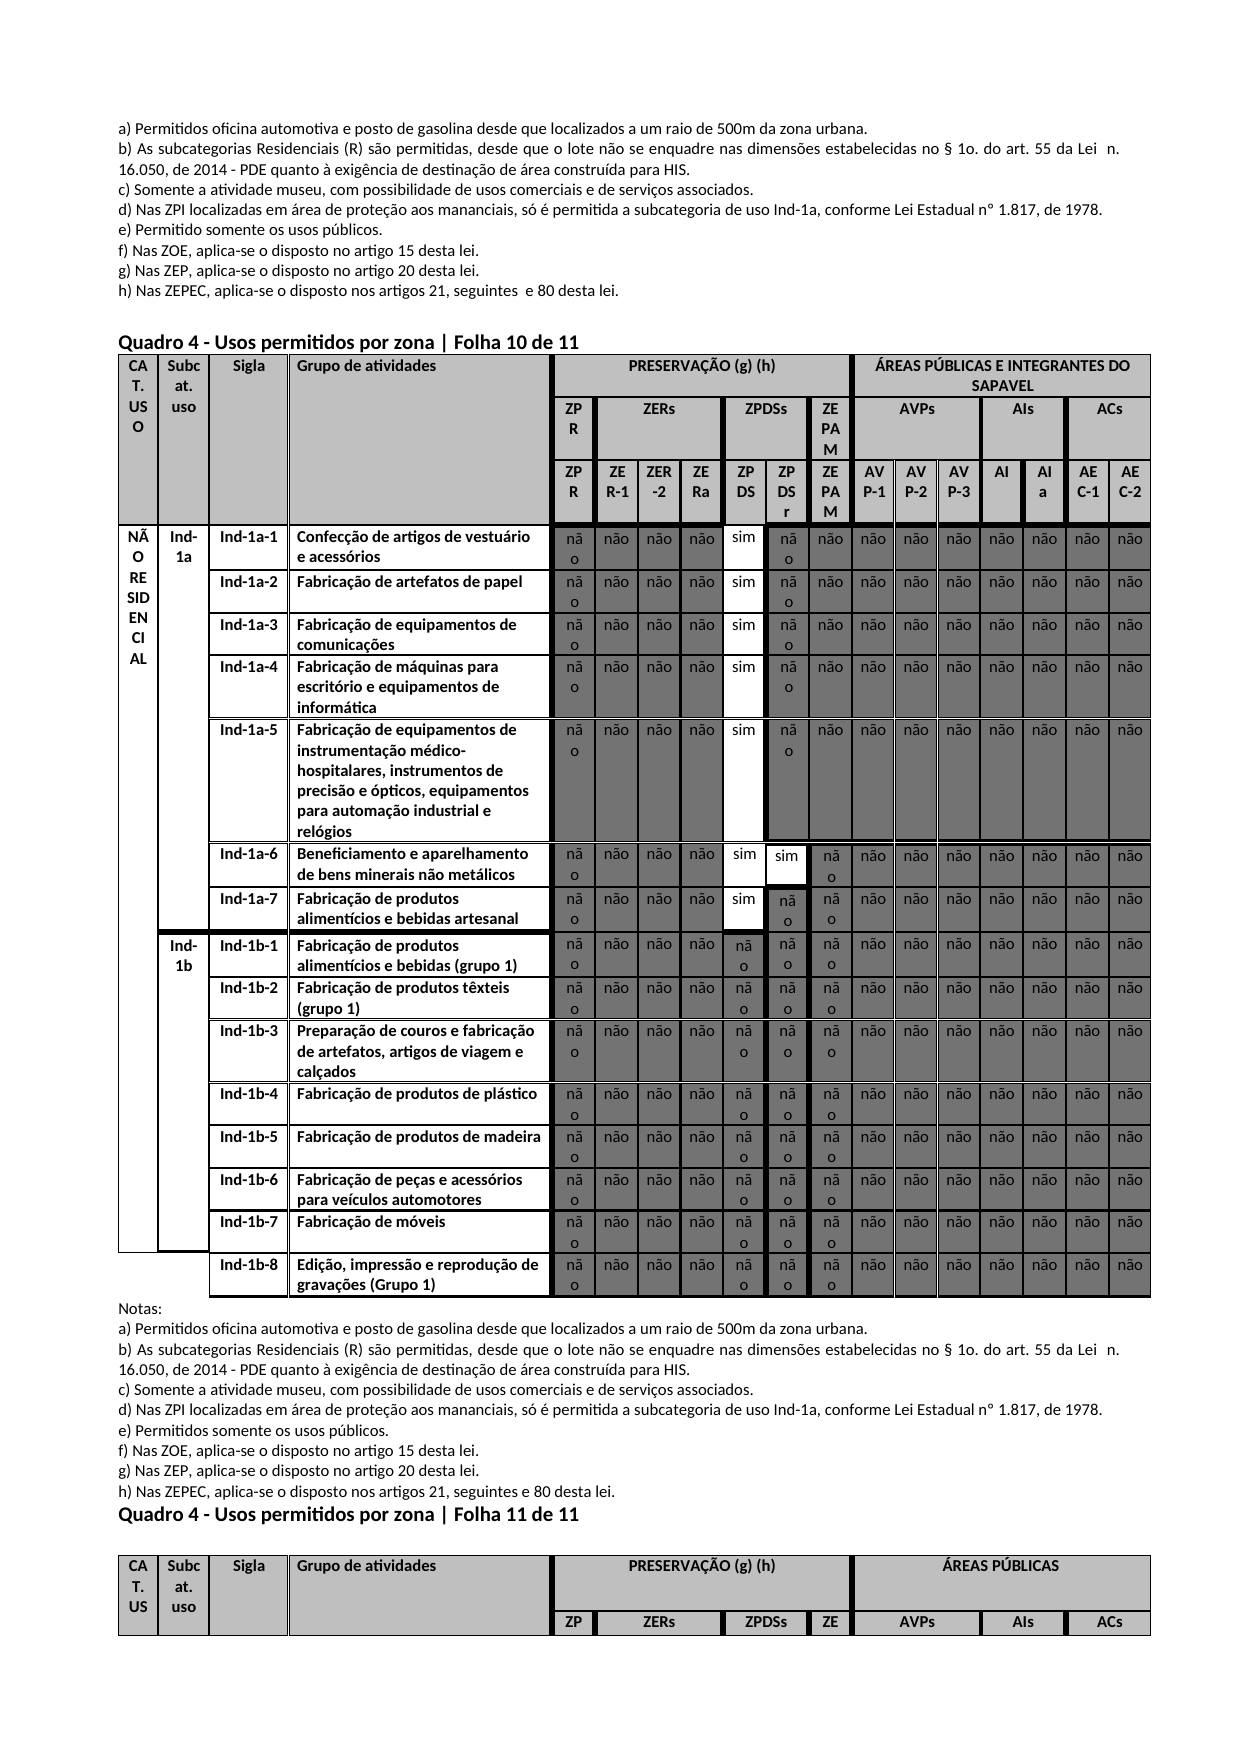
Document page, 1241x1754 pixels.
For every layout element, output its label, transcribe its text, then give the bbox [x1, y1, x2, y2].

table_cell não [896, 571, 936, 612]
table_cell não [853, 933, 893, 976]
table_header CAT. US [119, 1556, 157, 1635]
table_cell não [896, 933, 936, 976]
table_cell não [555, 571, 594, 612]
table_cell não [981, 1021, 1022, 1081]
table_cell não [1024, 1212, 1065, 1252]
table_cell não [896, 528, 936, 569]
table_cell não [853, 528, 893, 569]
table_cell sim [724, 844, 765, 886]
table_cell Ind-1b-7 [210, 1212, 287, 1252]
table_cell não [1067, 1254, 1108, 1295]
table_cell não [853, 656, 893, 717]
table_cell não [639, 978, 679, 1018]
table_cell não [769, 1212, 806, 1252]
table_cell não [1024, 1169, 1065, 1209]
table_cell não [1024, 1021, 1065, 1081]
table_cell não [724, 1021, 763, 1081]
table_cell Ind-1a-5 [210, 720, 287, 841]
table_cell não [555, 844, 594, 886]
table_cell Fabricação de máquinas para escritório e equipamentos de informática [290, 656, 549, 717]
table_cell não [853, 846, 893, 886]
table_cell não [981, 720, 1022, 839]
table_cell não [939, 846, 979, 886]
table_cell não [1067, 1212, 1108, 1252]
table_cell não [682, 1254, 722, 1295]
table_cell não [853, 1254, 893, 1295]
table_cell não [1110, 978, 1150, 1018]
table_cell não [812, 1126, 851, 1167]
table_cell não [939, 1126, 979, 1167]
table_cell não [596, 933, 637, 976]
table_cell não [596, 1254, 637, 1295]
table_cell não [639, 1021, 679, 1081]
table_cell não [1067, 656, 1108, 717]
table_cell não [1024, 720, 1065, 839]
table_cell não [639, 1212, 679, 1252]
table_cell não [769, 528, 808, 569]
table_cell não [639, 1084, 679, 1124]
table_cell não [1024, 978, 1065, 1018]
table_cell não [682, 1021, 722, 1081]
text a) Permitidos oficina automotiva e posto de gasolina desde que localizados a um raio de 500m da zona urbana. [118, 1318, 1122, 1339]
table_cell não [812, 1169, 851, 1209]
table_cell não [896, 1169, 936, 1209]
table_cell não [639, 614, 679, 654]
table_cell não [682, 933, 722, 976]
table_cell não [596, 1126, 637, 1167]
table_cell ZPDS [726, 461, 765, 524]
table_cell não [896, 1084, 936, 1124]
text g) Nas ZEP, aplica-se o disposto no artigo 20 desta lei. [118, 1461, 1122, 1481]
text e) Permitido somente os usos públicos. [118, 220, 1122, 240]
table_cell não [981, 571, 1022, 612]
table_cell Ind-1a-6 [210, 844, 287, 886]
table_cell não [682, 844, 722, 886]
table_cell não [896, 846, 936, 886]
table_cell não [639, 720, 679, 841]
table_cell não [639, 844, 679, 886]
table_cell não [853, 1169, 893, 1209]
text b) As subcategorias Residenciais (R) são permitidas, desde que o lote não se enquadre nas dimensões estabelecidas no § 1o. do art. 55 da Lei n. 16.050, de 2014 - PDE quanto à exigência de destinação de área construída para HIS. [118, 1339, 1122, 1379]
table_cell não [596, 844, 637, 886]
table_cell não [724, 1254, 763, 1295]
table_cell AIs [983, 398, 1063, 459]
table_cell AEC-2 [1110, 461, 1150, 522]
table_cell ZER-1 [598, 461, 637, 522]
table_cell Fabricação de artefatos de papel [290, 571, 549, 612]
table_cell não [769, 933, 806, 976]
table_cell não [596, 656, 637, 717]
table_cell não [812, 1212, 851, 1252]
table_cell não [769, 1084, 806, 1124]
table_cell não [769, 656, 808, 717]
table_cell Ind-1b-3 [210, 1021, 287, 1081]
table_cell não [1110, 888, 1150, 931]
table_cell ZPDSr [767, 461, 806, 522]
table_cell não [596, 1084, 637, 1124]
table_cell não [555, 1084, 594, 1124]
table_cell não [1067, 528, 1108, 569]
table_cell não [853, 978, 893, 1018]
table_cell não [682, 614, 722, 654]
table_cell não [812, 888, 851, 931]
table_cell não [812, 978, 851, 1018]
table_cell Fabricação de móveis [290, 1212, 549, 1252]
table_cell não [724, 978, 763, 1018]
table_cell não [639, 656, 679, 717]
table_cell Fabricação de produtos de madeira [290, 1126, 549, 1167]
table_cell não [1024, 614, 1065, 654]
table_cell não [812, 933, 851, 976]
table_cell ZEPAM [812, 398, 849, 459]
text e) Permitidos somente os usos públicos. [118, 1420, 1122, 1440]
table_cell não [682, 978, 722, 1018]
table_cell ZP [555, 1612, 592, 1635]
table_cell não [939, 1212, 979, 1252]
table_cell não [682, 888, 722, 931]
table_cell Ind-1b [159, 935, 208, 1250]
table_header PRESERVAÇÃO (g) (h) [555, 355, 849, 396]
text d) Nas ZPI localizadas em área de proteção aos mananciais, só é permitida a subcategoria de uso Ind-1a, conforme Lei Estadual nº 1.817, de 1978. [118, 1400, 1122, 1420]
table_cell não [596, 571, 637, 612]
table_cell não [1110, 1126, 1150, 1167]
table_cell não [939, 1169, 979, 1209]
table_cell ZPDSs [726, 398, 806, 459]
table_cell não [896, 1212, 936, 1252]
table_cell não [639, 571, 679, 612]
text g) Nas ZEP, aplica-se o disposto no artigo 20 desta lei. [118, 260, 1122, 281]
table_cell Ind-1a [159, 526, 208, 929]
table_cell ZPR [555, 461, 592, 522]
table_cell não [639, 528, 679, 569]
table_cell não [769, 571, 808, 612]
table_cell não [639, 888, 679, 931]
table_cell não [1024, 1084, 1065, 1124]
table_cell não [724, 1212, 763, 1252]
table_cell não [682, 1212, 722, 1252]
table_cell Ind-1a-2 [210, 571, 287, 612]
table_cell não [810, 528, 851, 569]
table_cell não [853, 614, 893, 654]
text f) Nas ZOE, aplica-se o disposto no artigo 15 desta lei. [118, 240, 1122, 260]
table_header CAT. USO [119, 355, 157, 524]
table_cell não [1024, 571, 1065, 612]
table_cell não [1110, 656, 1150, 717]
table_cell não [1110, 1169, 1150, 1209]
table_cell não [682, 656, 722, 717]
table_cell não [981, 933, 1022, 976]
table_cell AI [983, 461, 1020, 522]
table_cell não [596, 888, 637, 931]
table_cell ACs [1069, 1612, 1150, 1635]
table_cell não [555, 614, 594, 654]
table_cell não [896, 1126, 936, 1167]
table_cell não [981, 528, 1022, 569]
table_cell AVPs [855, 398, 979, 459]
table_cell Ind-1b-2 [210, 978, 287, 1018]
table_cell não [769, 1126, 806, 1167]
table_cell não [1110, 846, 1150, 886]
table_cell não [939, 720, 979, 839]
table_cell Fabricação de peças e acessórios para veículos automotores [290, 1169, 549, 1209]
table_cell não [1024, 933, 1065, 976]
table_cell não [596, 978, 637, 1018]
table_cell sim [724, 526, 763, 569]
table_cell não [596, 1169, 637, 1209]
table_cell não [1067, 1169, 1108, 1209]
table_cell não [896, 720, 936, 839]
table_cell Fabricação de produtos têxteis (grupo 1) [290, 978, 549, 1018]
table_cell ZERs [598, 398, 720, 459]
table_cell não [1067, 614, 1108, 654]
table_cell Ind-1b-6 [210, 1169, 287, 1209]
table_cell não [939, 1084, 979, 1124]
table_cell não [981, 1254, 1022, 1295]
table_cell não [1110, 571, 1150, 612]
table_cell não [769, 720, 808, 839]
table_cell não [769, 978, 806, 1018]
table_cell não [853, 1084, 893, 1124]
table_cell não [769, 1169, 806, 1209]
table_cell Fabricação de equipamentos de comunicações [290, 614, 549, 654]
table_cell não [939, 571, 979, 612]
table_cell não [596, 1212, 637, 1252]
table_cell Edição, impressão e reprodução de gravações (Grupo 1) [290, 1254, 549, 1295]
table_cell não [682, 1169, 722, 1209]
table_cell ZE [812, 1612, 849, 1635]
table_cell não [853, 1212, 893, 1252]
table_header ÁREAS PÚBLICAS [855, 1556, 1150, 1610]
table_cell não [639, 1254, 679, 1295]
table_cell não [1067, 1084, 1108, 1124]
table_cell Confecção de artigos de vestuário e acessórios [290, 526, 549, 569]
table_cell não [1110, 1212, 1150, 1252]
table_header Grupo de atividades [290, 355, 549, 524]
table_cell não [1024, 1126, 1065, 1167]
text Notas: [118, 1298, 1122, 1318]
table_cell AVP-1 [855, 461, 893, 522]
table_cell não [555, 888, 594, 931]
table_cell não [555, 528, 594, 569]
table_cell Fabricação de produtos de plástico [290, 1084, 549, 1124]
table_cell não [939, 978, 979, 1018]
table_cell não [810, 720, 851, 839]
text d) Nas ZPI localizadas em área de proteção aos mananciais, só é permitida a subcategoria de uso Ind-1a, conforme Lei Estadual nº 1.817, de 1978. [118, 199, 1122, 220]
table_cell não [810, 614, 851, 654]
table_cell não [853, 1021, 893, 1081]
table_header Grupo de atividades [290, 1556, 549, 1635]
table_cell não [981, 978, 1022, 1018]
table_cell não [812, 1254, 851, 1295]
table_cell não [724, 1126, 763, 1167]
table_cell não [853, 571, 893, 612]
table_cell não [939, 614, 979, 654]
table_cell sim [724, 888, 763, 929]
table_cell ZPDSs [726, 1612, 806, 1635]
table_cell sim [724, 656, 763, 717]
table_cell Ind-1b-1 [210, 935, 287, 976]
table_cell ZER-2 [639, 461, 679, 522]
table_header PRESERVAÇÃO (g) (h) [555, 1556, 849, 1610]
text a) Permitidos oficina automotiva e posto de gasolina desde que localizados a um raio de 500m da zona urbana. [118, 118, 1122, 138]
table_cell não [555, 720, 594, 841]
table_cell não [1110, 720, 1150, 839]
table_cell não [555, 1212, 594, 1252]
table_cell sim [767, 846, 806, 884]
table_cell não [981, 1212, 1022, 1252]
table_cell não [939, 933, 979, 976]
table_cell não [1110, 528, 1150, 569]
text h) Nas ZEPEC, aplica-se o disposto nos artigos 21, seguintes e 80 desta lei. [118, 1481, 1122, 1501]
table_cell Ind-1a-4 [210, 656, 287, 717]
table_cell não [682, 720, 722, 841]
table_cell não [939, 1021, 979, 1081]
table_cell não [682, 571, 722, 612]
table_cell não [939, 528, 979, 569]
table_cell não [853, 888, 893, 931]
table_cell ACs [1069, 398, 1150, 459]
table_cell não [682, 1084, 722, 1124]
table_cell não [1110, 1084, 1150, 1124]
table_cell não [812, 1084, 851, 1124]
table_cell NÃO RESIDENCIAL [119, 526, 157, 1252]
table_cell Ind-1b-5 [210, 1126, 287, 1167]
table_cell não [596, 720, 637, 841]
table_cell AIa [1026, 461, 1063, 522]
table_cell não [1067, 846, 1108, 886]
table_cell Fabricação de produtos alimentícios e bebidas (grupo 1) [290, 935, 549, 976]
table_cell não [1067, 720, 1108, 839]
table_cell não [1110, 1021, 1150, 1081]
table_cell não [724, 1169, 763, 1209]
table_header ÁREAS PÚBLICAS E INTEGRANTES DO SAPAVEL [855, 355, 1150, 396]
table_cell não [812, 1021, 851, 1081]
table_cell não [1067, 933, 1108, 976]
table_cell não [1110, 1254, 1150, 1295]
table_cell não [853, 720, 893, 839]
table_cell não [555, 1169, 594, 1209]
table_cell não [939, 1254, 979, 1295]
table_header Sigla [210, 1556, 287, 1635]
table_cell AEC-1 [1069, 461, 1108, 522]
table_cell Fabricação de produtos alimentícios e bebidas artesanal [290, 888, 549, 929]
text Quadro 4 - Usos permitidos por zona | Folha 11 de 11 [118, 1501, 1122, 1527]
table_cell Fabricação de equipamentos de instrumentação médico-hospitalares, instrumentos de precisão e ópticos, equipamentos para automação industrial e relógios [290, 720, 549, 841]
table_cell não [769, 1021, 806, 1081]
table_header Sigla [210, 355, 287, 524]
table_cell não [939, 656, 979, 717]
table_cell não [596, 528, 637, 569]
table_cell não [555, 1126, 594, 1167]
table_cell sim [724, 614, 763, 654]
table_cell não [682, 1126, 722, 1167]
table_cell não [639, 1126, 679, 1167]
table_cell não [981, 888, 1022, 931]
text b) As subcategorias Residenciais (R) são permitidas, desde que o lote não se enquadre nas dimensões estabelecidas no § 1o. do art. 55 da Lei n. 16.050, de 2014 - PDE quanto à exigência de destinação de área construída para HIS. [118, 138, 1122, 179]
table_cell não [810, 571, 851, 612]
table_cell AVP-2 [896, 461, 936, 522]
table_cell não [981, 846, 1022, 886]
table_cell Ind-1a-1 [210, 526, 287, 569]
table_cell não [1024, 888, 1065, 931]
table_cell Beneficiamento e aparelhamento de bens minerais não metálicos [290, 844, 549, 886]
table_cell ZPR [555, 398, 592, 459]
table_cell não [769, 1254, 806, 1295]
table_cell AVPs [855, 1612, 979, 1635]
table_cell não [769, 890, 806, 931]
table_header Subcat. uso [159, 1556, 208, 1635]
table_cell Ind-1b-8 [210, 1254, 287, 1295]
table_cell não [555, 933, 594, 976]
table_cell não [981, 1169, 1022, 1209]
table_cell não [1024, 846, 1065, 886]
table_cell não [555, 1021, 594, 1081]
table_cell não [1067, 571, 1108, 612]
table_cell não [1067, 1126, 1108, 1167]
text f) Nas ZOE, aplica-se o disposto no artigo 15 desta lei. [118, 1440, 1122, 1461]
table_cell não [810, 656, 851, 717]
table_cell Preparação de couros e fabricação de artefatos, artigos de viagem e calçados [290, 1021, 549, 1081]
table_cell Ind-1b-4 [210, 1084, 287, 1124]
table_cell Ind-1a-3 [210, 614, 287, 654]
table_cell não [896, 888, 936, 931]
table_cell ZEPAM [812, 461, 849, 522]
table_cell não [555, 978, 594, 1018]
table_cell não [1024, 528, 1065, 569]
table_cell AVP-3 [939, 461, 979, 522]
text c) Somente a atividade museu, com possibilidade de usos comerciais e de serviços associados. [118, 179, 1122, 199]
table_cell não [896, 656, 936, 717]
table_cell AIs [983, 1612, 1063, 1635]
table_cell não [639, 1169, 679, 1209]
table_cell ZERa [682, 461, 720, 522]
text h) Nas ZEPEC, aplica-se o disposto nos artigos 21, seguintes e 80 desta lei. [118, 281, 1122, 301]
table_cell não [724, 935, 763, 976]
table_cell não [555, 1254, 594, 1295]
table_cell não [981, 614, 1022, 654]
table_cell não [724, 1084, 763, 1124]
table_cell não [981, 1126, 1022, 1167]
text c) Somente a atividade museu, com possibilidade de usos comerciais e de serviços associados. [118, 1379, 1122, 1400]
table_cell não [1024, 1254, 1065, 1295]
table_cell não [1067, 888, 1108, 931]
table_cell não [981, 656, 1022, 717]
table_cell não [639, 933, 679, 976]
table_cell não [939, 888, 979, 931]
table_cell sim [724, 720, 763, 841]
table_cell não [896, 614, 936, 654]
table_cell não [555, 656, 594, 717]
table_cell ZERs [598, 1612, 720, 1635]
table_cell Ind-1a-7 [210, 888, 287, 929]
table_cell não [812, 846, 851, 886]
table_cell não [896, 1254, 936, 1295]
table_cell não [853, 1126, 893, 1167]
text Quadro 4 - Usos permitidos por zona | Folha 10 de 11 [118, 329, 1122, 354]
table_header Subcat. uso [159, 355, 208, 524]
table_cell não [1110, 614, 1150, 654]
table_cell não [596, 1021, 637, 1081]
table_cell não [1067, 978, 1108, 1018]
table_cell não [896, 978, 936, 1018]
table_cell não [896, 1021, 936, 1081]
table_cell não [596, 614, 637, 654]
table_cell sim [724, 571, 763, 612]
table_cell não [981, 1084, 1022, 1124]
table_cell não [1024, 656, 1065, 717]
table_cell não [1110, 933, 1150, 976]
table_cell não [769, 614, 808, 654]
table_cell não [1067, 1021, 1108, 1081]
table_cell não [682, 528, 722, 569]
